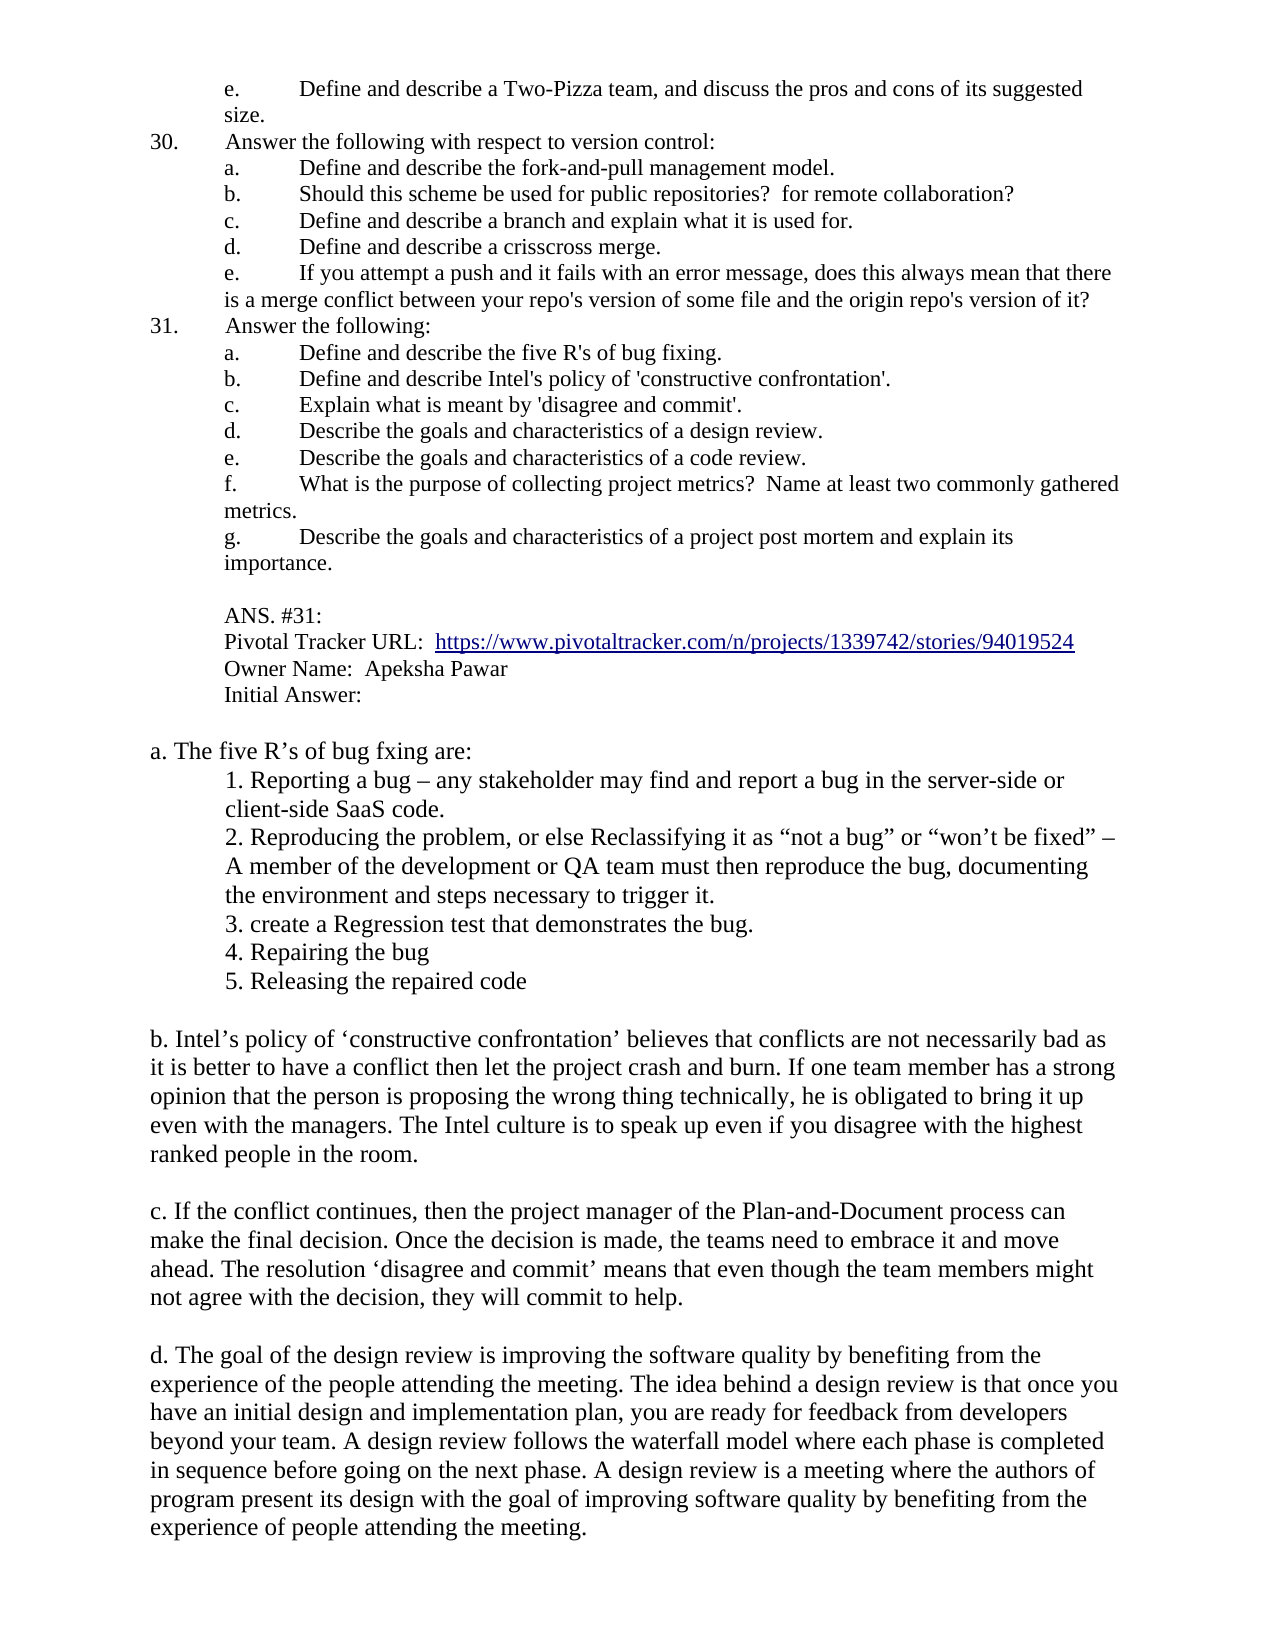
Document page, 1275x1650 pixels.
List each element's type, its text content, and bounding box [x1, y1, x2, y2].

text 30. Answer the following with respect to version control: [150, 128, 1125, 154]
text f. What is the purpose of collecting project metrics? Name at least two commonly gathered metrics. [224, 470, 1125, 523]
text c. Define and describe a branch and explain what it is used for. [224, 207, 1125, 233]
text e. Define and describe a Two-Pizza team, and discuss the pros and cons of its suggested size. [224, 75, 1125, 128]
text b. Intel’s policy of ‘constructive confrontation’ believes that conflicts are not necessarily bad as it is better to have a conflict then let the project crash and burn. If one team member has a strong opinion that the person is proposing the wrong thing technically, he is obligated to bring it up even with the managers. The Intel culture is to speak up even if you disagree with the highest ranked people in the room. [150, 1024, 1125, 1196]
text g. Describe the goals and characteristics of a project post mortem and explain its importance. ANS. #31: [224, 523, 1125, 628]
text e. If you attempt a push and it fails with an error message, does this always mean that there is a merge conflict between your repo's version of some file and the origin repo's version of it? [224, 259, 1125, 312]
text b. Should this scheme be used for public repositories? for remote collaboration? [224, 180, 1125, 207]
text e. Describe the goals and characteristics of a code review. [224, 444, 1125, 470]
text Initial Answer: [224, 681, 1125, 707]
text a. Define and describe the fork-and-pull management model. [224, 154, 1125, 180]
text a. The five R’s of bug fxing are: 1. Reporting a bug – any stakeholder may find and report a bug in the server-side or client-side SaaS code. 2. Reproducing the problem, or else Reclassifying it as “not a bug” or “won’t be fixed” – A member of the development or QA team must then reproduce the bug, documenting the environment and steps necessary to trigger it. 3. create a Regression test that demonstrates the bug. 4. Repairing the bug 5. Releasing the repaired code [150, 707, 1125, 1024]
text b. Define and describe Intel's policy of 'constructive confrontation'. [224, 365, 1125, 391]
text d. Define and describe a crisscross merge. [224, 233, 1125, 259]
text a. Define and describe the five R's of bug fixing. [224, 338, 1125, 365]
text c. Explain what is meant by 'disagree and commit'. [224, 391, 1125, 418]
text d. The goal of the design review is improving the software quality by benefiting from the experience of the people attending the meeting. The idea behind a design review is that once you have an initial design and implementation plan, you are ready for feedback from developers beyond your team. A design review follows the waterfall model where each phase is completed in sequence before going on the next phase. A design review is a meeting where the authors of program present its design with the goal of improving software quality by benefiting from the experience of people attending the meeting. [150, 1340, 1125, 1570]
text c. If the conflict continues, then the project manager of the Plan-and-Document process can make the final decision. Once the decision is made, the teams need to embrace it and move ahead. The resolution ‘disagree and commit’ means that even though the team members might not agree with the decision, they will commit to help. [150, 1196, 1125, 1311]
text d. Describe the goals and characteristics of a design review. [224, 418, 1125, 444]
text Pivotal Tracker URL: https://www.pivotaltracker.com/n/projects/1339742/stories/94019524 [224, 628, 1125, 655]
text 31. Answer the following: [150, 312, 1125, 338]
text Owner Name: Apeksha Pawar [224, 655, 1125, 681]
